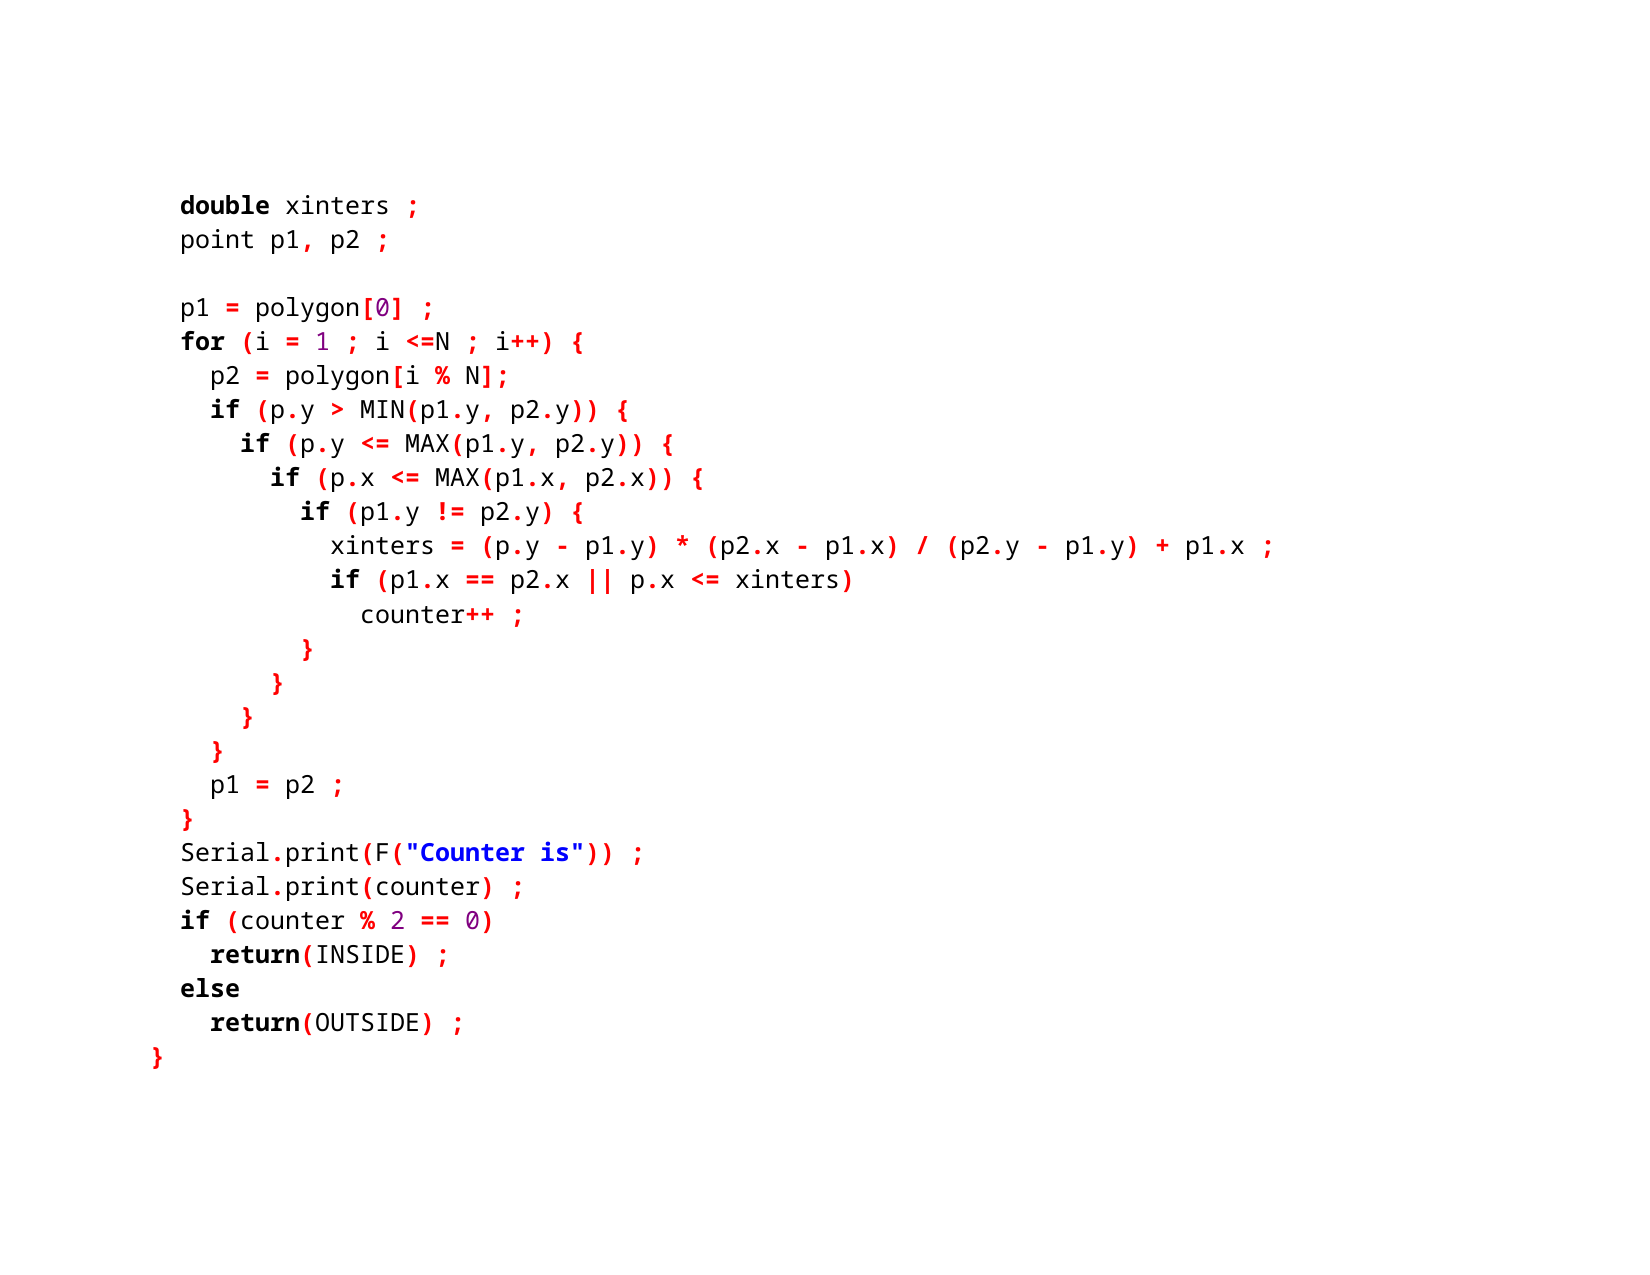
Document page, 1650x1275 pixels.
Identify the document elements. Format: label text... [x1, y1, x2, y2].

text point p1, p2 ; [150, 222, 1500, 256]
text p2 = polygon[i % N]; [150, 358, 1500, 392]
text xinters = (p.y - p1.y) * (p2.x - p1.x) / (p2.y - p1.y) + p1.x ; [150, 528, 1500, 562]
text p1 = polygon[0] ; [150, 290, 1500, 324]
text } [150, 664, 1500, 698]
text Serial.print(F("Counter is")) ; [150, 835, 1500, 869]
text else [150, 971, 1500, 1005]
text } [150, 698, 1500, 732]
text if (p.y <= MAX(p1.y, p2.y)) { [150, 426, 1500, 460]
text } [150, 1039, 1500, 1073]
text if (p1.x == p2.x || p.x <= xinters) [150, 562, 1500, 596]
text for (i = 1 ; i <=N ; i++) { [150, 324, 1500, 358]
text if (p.x <= MAX(p1.x, p2.x)) { [150, 460, 1500, 494]
text } [150, 801, 1500, 835]
text p1 = p2 ; [150, 767, 1500, 801]
text if (p1.y != p2.y) { [150, 494, 1500, 528]
text return(INSIDE) ; [150, 937, 1500, 971]
text double xinters ; [150, 187, 1500, 222]
text counter++ ; [150, 596, 1500, 630]
text } [150, 732, 1500, 767]
text if (counter % 2 == 0) [150, 903, 1500, 937]
text Serial.print(counter) ; [150, 869, 1500, 903]
text } [150, 630, 1500, 664]
text return(OUTSIDE) ; [150, 1005, 1500, 1039]
text if (p.y > MIN(p1.y, p2.y)) { [150, 392, 1500, 426]
